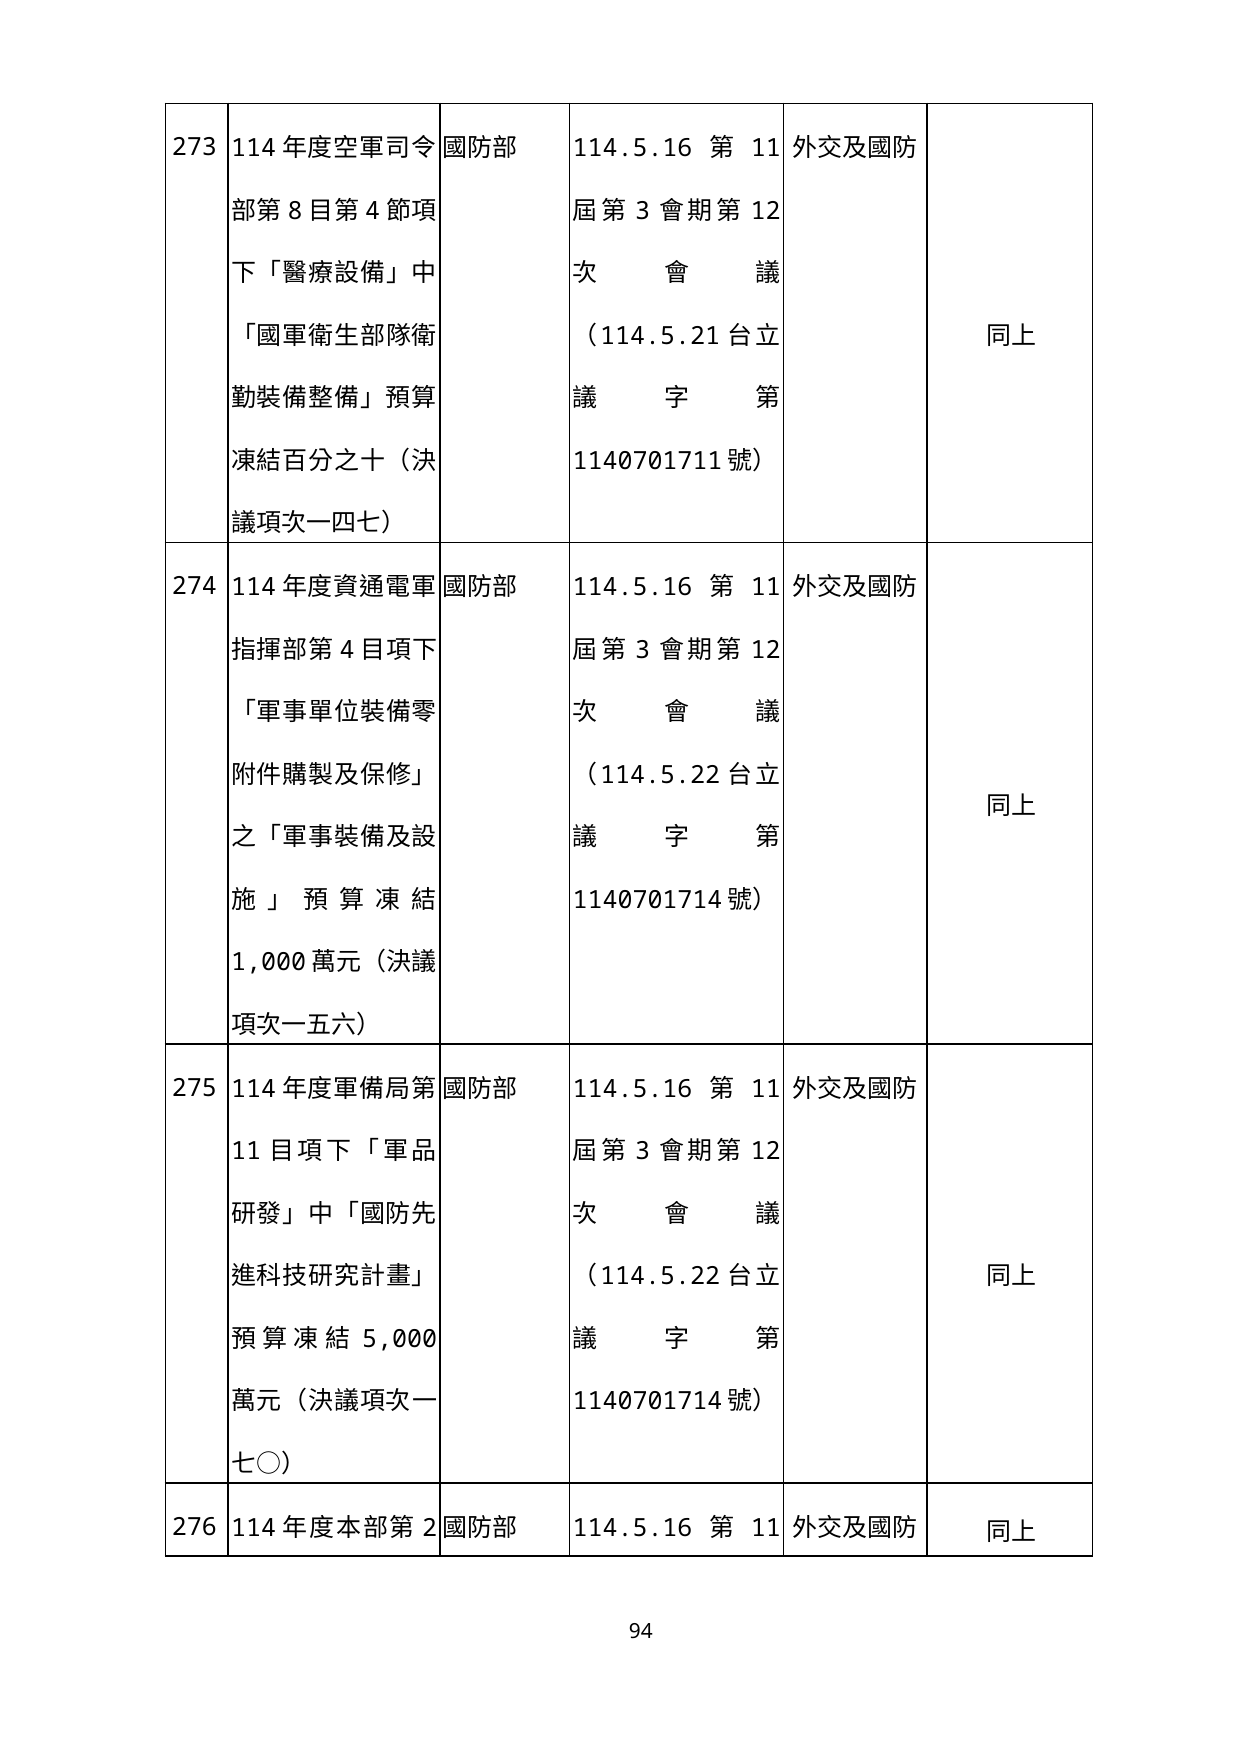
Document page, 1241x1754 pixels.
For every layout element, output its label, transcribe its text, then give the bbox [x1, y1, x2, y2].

table_cell 114年度資通電軍指揮部第4目項下「軍事單位裝備零附件購製及保修」之「軍事裝備及設施」預算凍結1,000萬元（決議項次一五六） [229, 543, 439, 1043]
table_cell 114.5.16第11 [570, 1484, 783, 1555]
table_cell 外交及國防 [784, 1484, 926, 1555]
table_cell 同上 [928, 543, 1092, 1043]
table_cell 114.5.16第11屆第3會期第12次會議（114.5.22台立議字第1140701714號） [570, 543, 783, 1043]
table_cell 外交及國防 [784, 543, 926, 1043]
table_cell 同上 [928, 1045, 1092, 1482]
table_cell 114.5.16第11屆第3會期第12次會議（114.5.22台立議字第1140701714號） [570, 1045, 783, 1482]
table_cell 同上 [928, 104, 1092, 542]
table_cell 外交及國防 [784, 104, 926, 542]
table_cell 114年度軍備局第11目項下「軍品研發」中「國防先進科技研究計畫」預算凍結5,000萬元（決議項次一七○） [229, 1045, 439, 1482]
table_cell [166, 104, 227, 542]
table_cell [166, 1045, 227, 1482]
table_cell 114年度本部第2 [229, 1484, 439, 1555]
table_cell [166, 543, 227, 1043]
table_cell 國防部 [441, 543, 569, 1043]
table_cell 國防部 [441, 1484, 569, 1555]
table_cell 114年度空軍司令部第8目第4節項下「醫療設備」中「國軍衛生部隊衛勤裝備整備」預算凍結百分之十（決議項次一四七） [229, 104, 439, 542]
table_cell 國防部 [441, 104, 569, 542]
table_cell 國防部 [441, 1045, 569, 1482]
table_cell [166, 1484, 227, 1555]
table_cell 114.5.16第11屆第3會期第12次會議（114.5.21台立議字第1140701711號） [570, 104, 783, 542]
table_cell 同上 [928, 1484, 1092, 1555]
table_cell 外交及國防 [784, 1045, 926, 1482]
